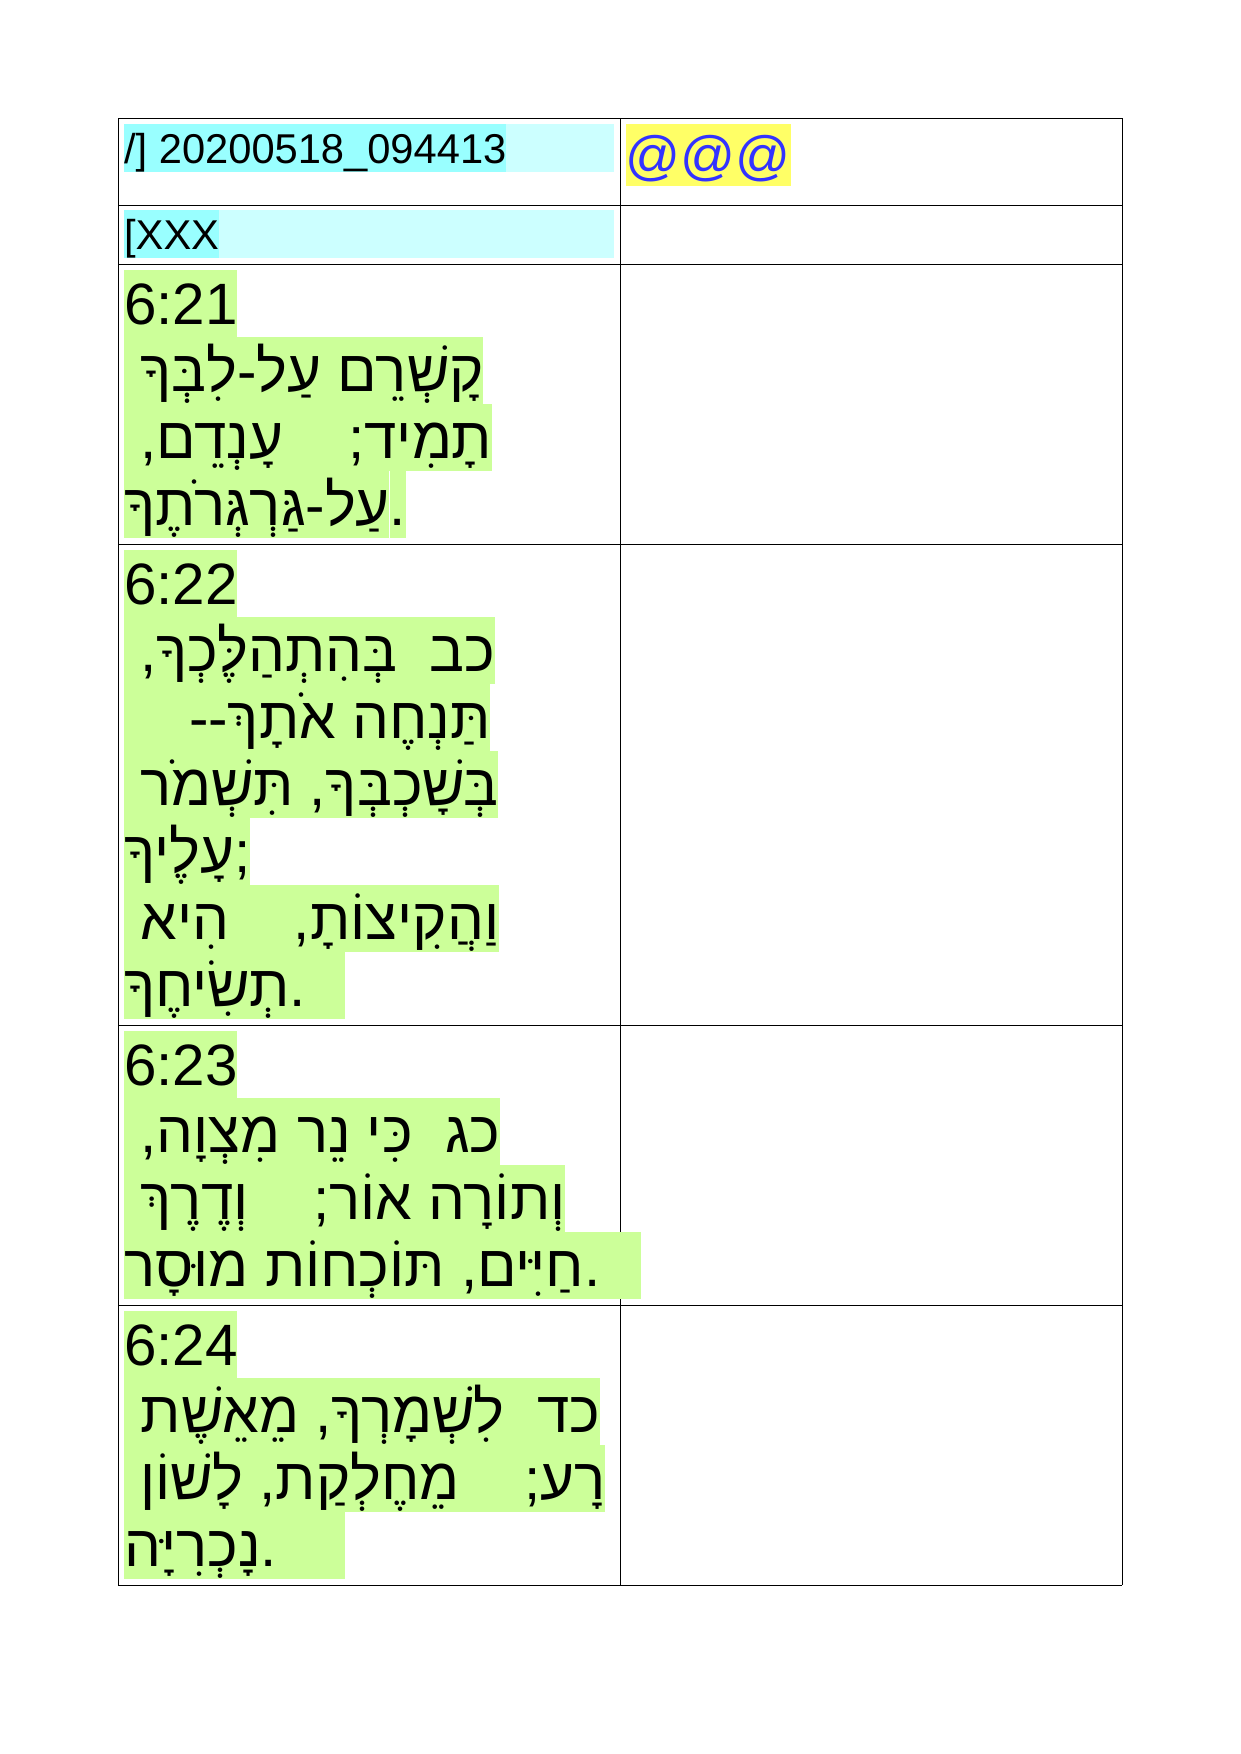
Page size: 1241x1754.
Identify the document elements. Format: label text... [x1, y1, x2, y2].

table_cell 6:22 כב בְּהִתְהַלֶּכְךָ, תַּנְחֶה אֹתָךְ-- בְּשָׁכְבְּךָ, תִּשְׁמֹר עָלֶיךָ; וַהֲקִיצוֹתָ, הִיא תְשִׂיחֶךָ. [119, 545, 620, 1025]
table_cell /] 20200518_094413 [119, 119, 620, 204]
table_cell [XXX [119, 206, 620, 264]
table_cell [621, 1026, 1122, 1305]
table_cell @@@ [621, 119, 1122, 204]
table_cell [621, 265, 1122, 544]
table_cell [621, 206, 1122, 264]
table_cell 6:24 כד לִשְׁמָרְךָ, מֵאֵשֶׁת רָע; מֵחֶלְקַת, לָשׁוֹן נָכְרִיָּה. [119, 1306, 620, 1585]
table_cell [621, 1306, 1122, 1585]
table_cell 6:21 קָשְׁרֵם עַל-לִבְּךָ תָמִיד; עָנְדֵם, עַל-גַּרְגְּרֹתֶךָ. [119, 265, 620, 544]
table_cell [621, 545, 1122, 1025]
table_cell 6:23 כג כִּי נֵר מִצְוָה, וְתוֹרָה אוֹר; וְדֶרֶךְ חַיִּים, תּוֹכְחוֹת מוּסָר. [119, 1026, 620, 1305]
